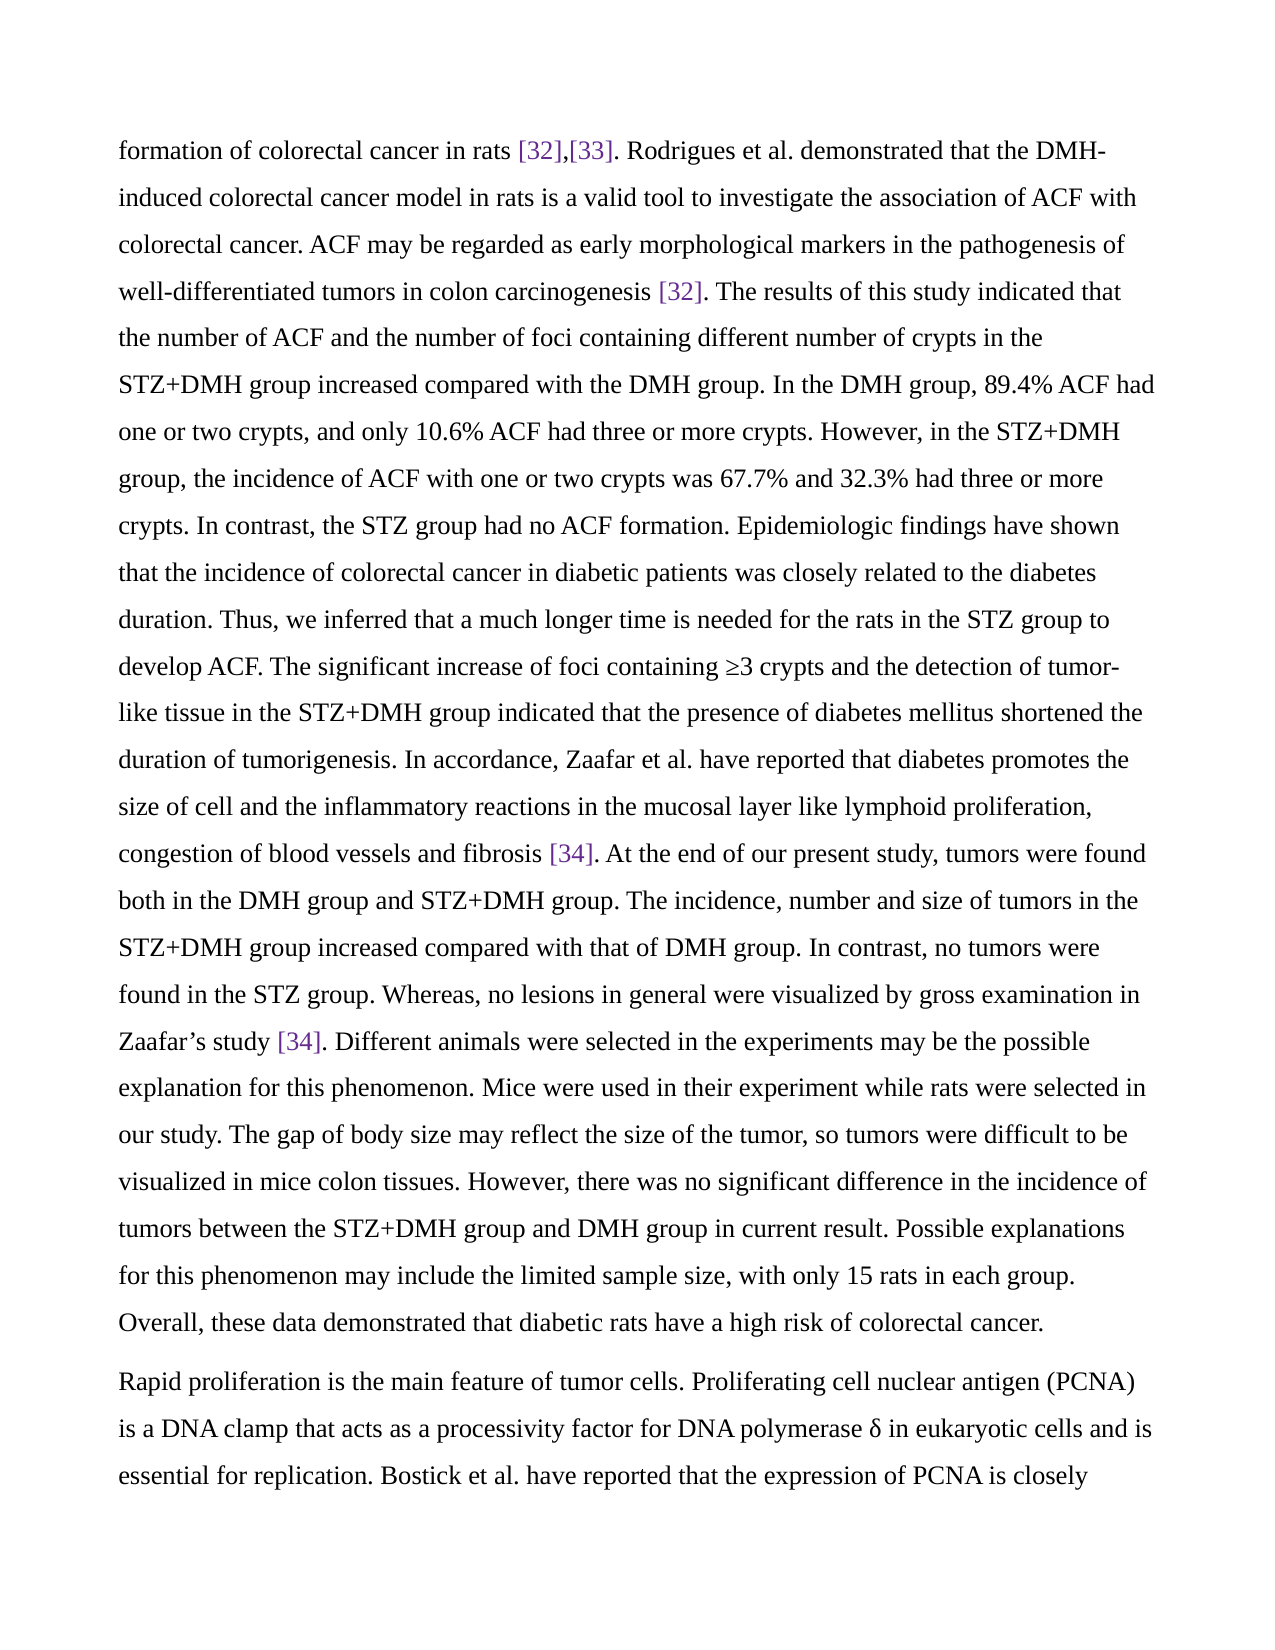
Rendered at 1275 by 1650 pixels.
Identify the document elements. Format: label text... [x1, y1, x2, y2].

text formation of colorectal cancer in rats [32],[33]. Rodrigues et al. demonstrated that the DMH-induced colorectal cancer model in rats is a valid tool to investigate the association of ACF with colorectal cancer. ACF may be regarded as early morphological markers in the pathogenesis of well-differentiated tumors in colon carcinogenesis [32]. The results of this study indicated that the number of ACF and the number of foci containing different number of crypts in the STZ+DMH group increased compared with the DMH group. In the DMH group, 89.4% ACF had one or two crypts, and only 10.6% ACF had three or more crypts. However, in the STZ+DMH group, the incidence of ACF with one or two crypts was 67.7% and 32.3% had three or more crypts. In contrast, the STZ group had no ACF formation. Epidemiologic findings have shown that the incidence of colorectal cancer in diabetic patients was closely related to the diabetes duration. Thus, we inferred that a much longer time is needed for the rats in the STZ group to develop ACF. The significant increase of foci containing ≥3 crypts and the detection of tumor-like tissue in the STZ+DMH group indicated that the presence of diabetes mellitus shortened the duration of tumorigenesis. In accordance, Zaafar et al. have reported that diabetes promotes the size of cell and the inflammatory reactions in the mucosal layer like lymphoid proliferation, congestion of blood vessels and fibrosis [34]. At the end of our present study, tumors were found both in the DMH group and STZ+DMH group. The incidence, number and size of tumors in the STZ+DMH group increased compared with that of DMH group. In contrast, no tumors were found in the STZ group. Whereas, no lesions in general were visualized by gross examination in Zaafar’s study [34]. Different animals were selected in the experiments may be the possible explanation for this phenomenon. Mice were used in their experiment while rats were selected in our study. The gap of body size may reflect the size of the tumor, so tumors were difficult to be visualized in mice colon tissues. However, there was no significant difference in the incidence of tumors between the STZ+DMH group and DMH group in current result. Possible explanations for this phenomenon may include the limited sample size, with only 15 rats in each group. Overall, these data demonstrated that diabetic rats have a high risk of colorectal cancer. [118, 118, 1157, 1337]
text Rapid proliferation is the main feature of tumor cells. Proliferating cell nuclear antigen (PCNA) is a DNA clamp that acts as a processivity factor for DNA polymerase δ in eukaryotic cells and is essential for replication. Bostick et al. have reported that the expression of PCNA is closely [118, 1349, 1157, 1490]
